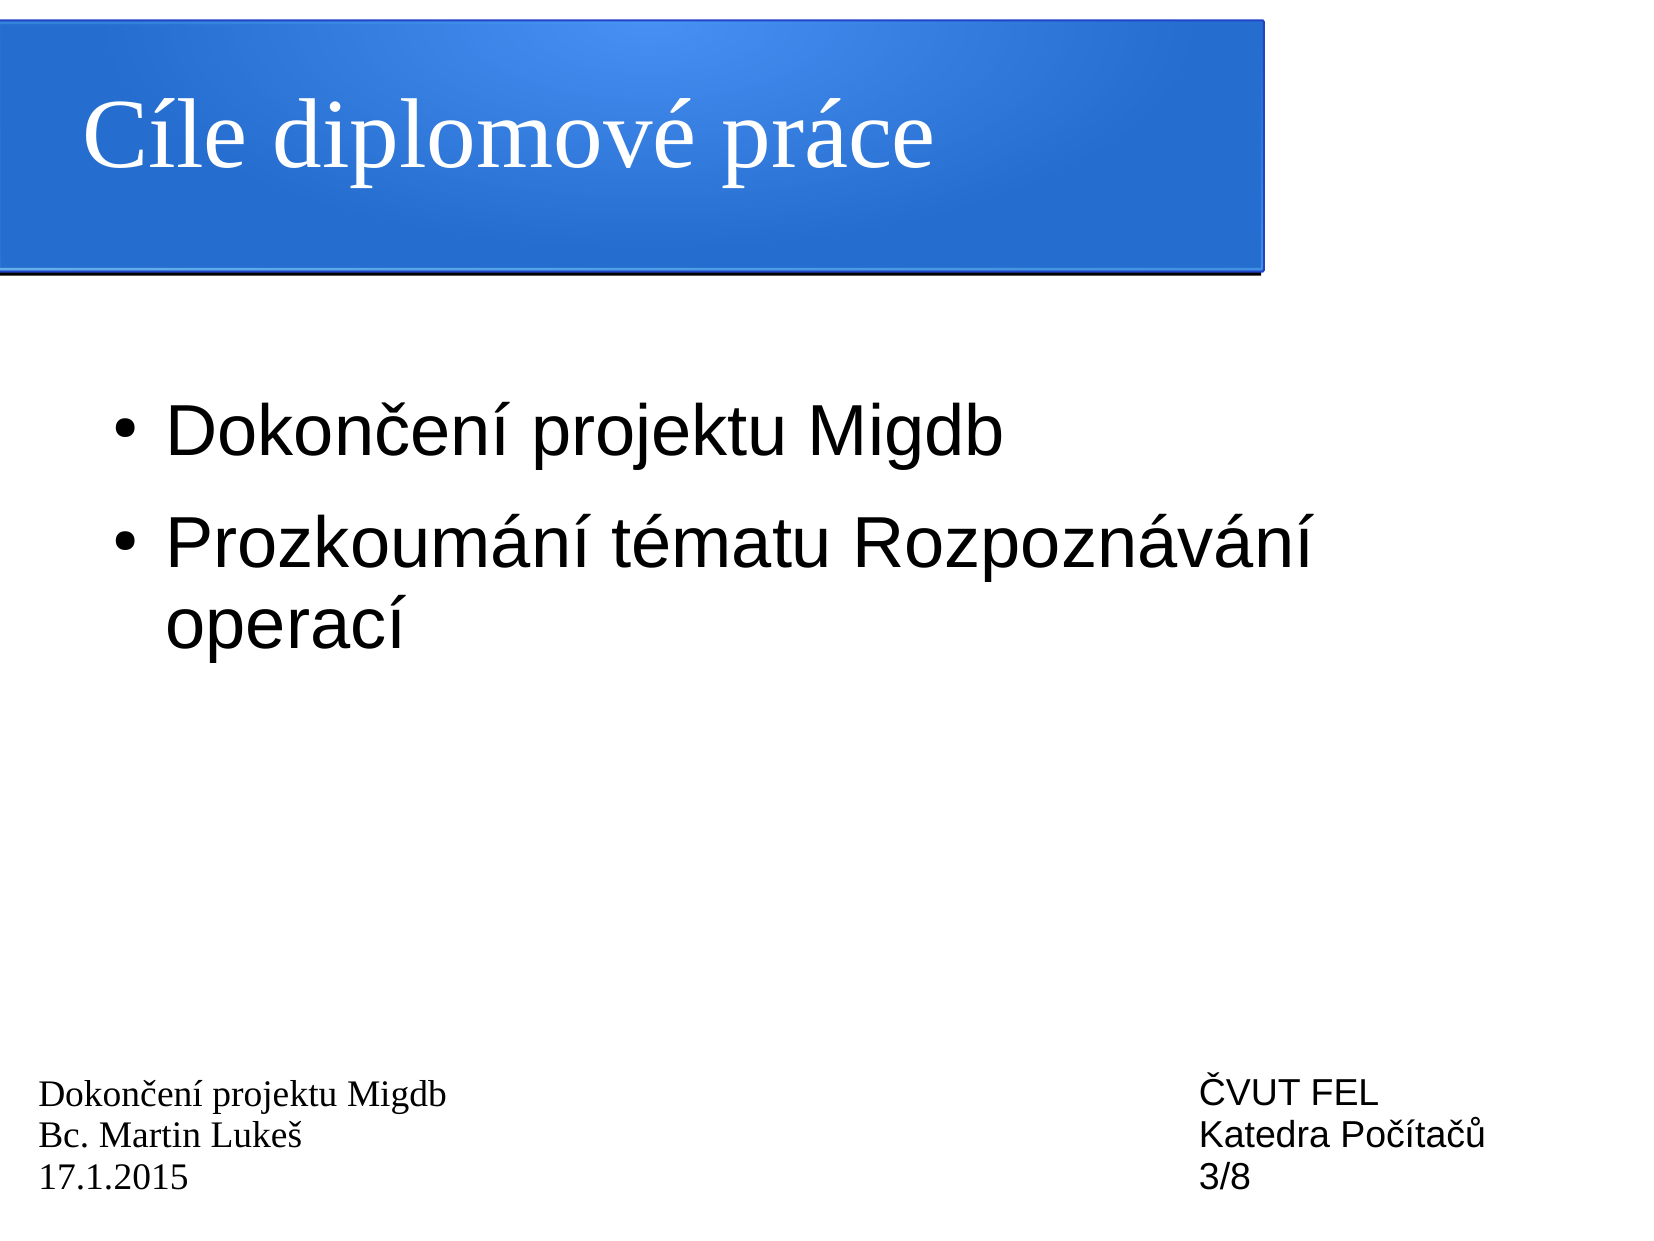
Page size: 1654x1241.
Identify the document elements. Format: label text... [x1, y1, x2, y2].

text_box Dokončení projektu Migdb Bc. Martin Lukeš 17.1.2015 [23, 1065, 1087, 1205]
text_box Cíle diplomové práce [82, 79, 1217, 189]
list Dokončení projektu Migdb Prozkoumání tématu Rozpoznávání operací [94, 389, 1364, 1110]
text_box ČVUT FEL Katedra Počítačů <number>/8 [1184, 1063, 1571, 1205]
